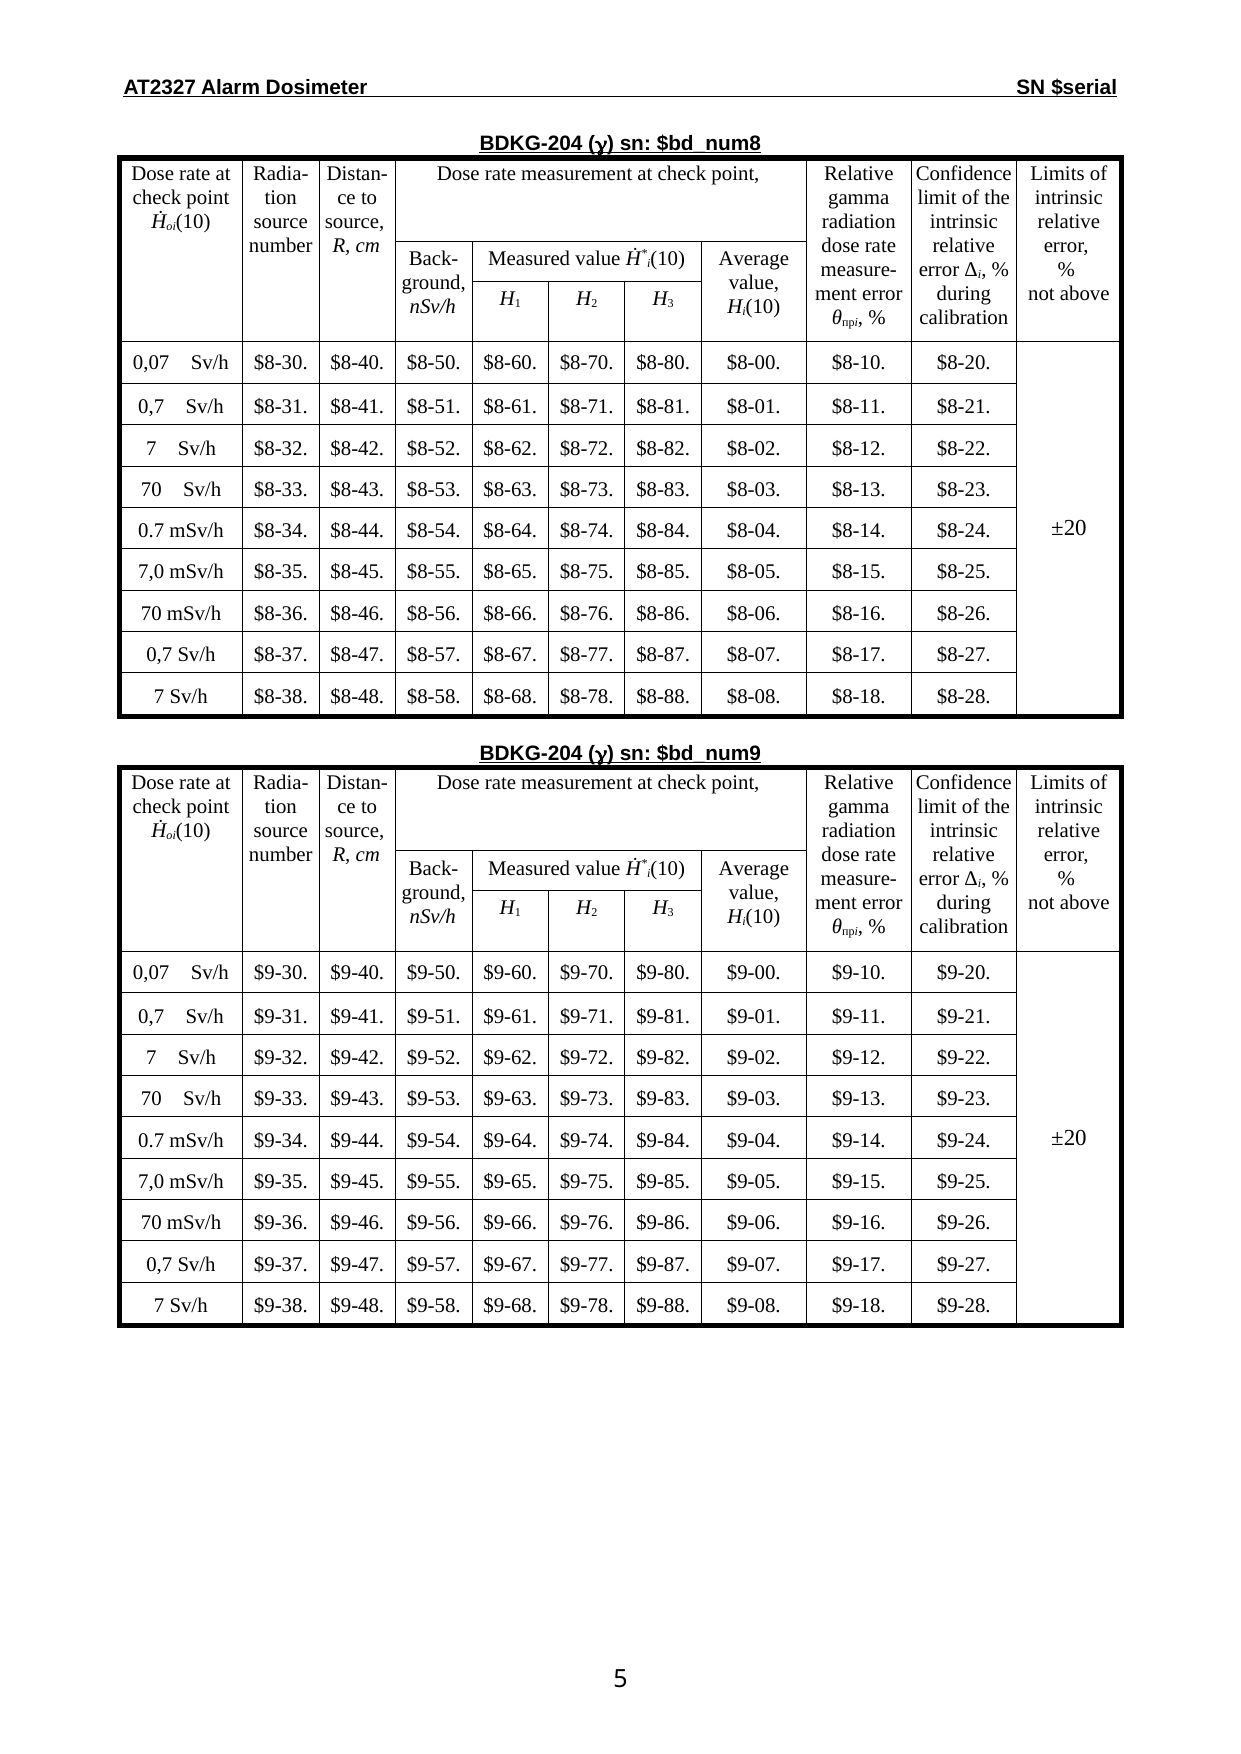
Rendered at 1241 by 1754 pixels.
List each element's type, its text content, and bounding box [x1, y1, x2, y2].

table_cell $8-60. [473, 342, 548, 383]
table_cell 7 Sv/h [122, 425, 242, 466]
table_cell $9-34. [243, 1117, 319, 1158]
table_cell $9-25. [912, 1159, 1016, 1199]
table_cell Average value, Hi(10) [702, 242, 806, 341]
table_cell $8-26. [912, 591, 1016, 631]
table_cell $9-05. [702, 1159, 806, 1199]
table_cell H3 [625, 891, 701, 951]
table_cell $9-13. [807, 1076, 911, 1116]
table_cell $8-54. [396, 508, 472, 548]
table_cell $8-22. [912, 425, 1016, 466]
table_cell Distan-ce to source, R, сm [320, 770, 395, 951]
table_cell $9-76. [549, 1200, 624, 1240]
table_cell Dose rate at check point Ḣoi(10) [122, 161, 242, 341]
table_cell $9-11. [807, 993, 911, 1034]
table_cell Measured value Ḣ*i(10) [473, 851, 701, 890]
table_cell $8-77. [549, 632, 624, 672]
table_cell $9-53. [396, 1076, 472, 1116]
table_cell $9-73. [549, 1076, 624, 1116]
table_cell Relative gamma radiation dose rate measure-ment error θпрi, % [807, 161, 911, 341]
table_cell H2 [549, 891, 624, 951]
table_cell $8-18. [807, 673, 911, 714]
table_cell $8-06. [702, 591, 806, 631]
table_cell H3 [625, 282, 701, 341]
table_cell $9-23. [912, 1076, 1016, 1116]
table_cell $9-45. [320, 1159, 395, 1199]
table_cell $8-11. [807, 384, 911, 424]
table_cell $9-81. [625, 993, 701, 1034]
table_cell $8-15. [807, 549, 911, 589]
table_cell $8-87. [625, 632, 701, 672]
table_cell $8-75. [549, 549, 624, 589]
table_cell $9-57. [396, 1241, 472, 1282]
table_cell $9-20. [912, 952, 1016, 992]
table_cell $9-33. [243, 1076, 319, 1116]
table_cell $9-51. [396, 993, 472, 1034]
table_cell $9-35. [243, 1159, 319, 1199]
table_cell $8-47. [320, 632, 395, 672]
table_cell $9-88. [625, 1283, 701, 1323]
table_cell $9-28. [912, 1283, 1016, 1323]
table_cell $9-30. [243, 952, 319, 992]
table_cell $8-35. [243, 549, 319, 589]
table_cell $9-58. [396, 1283, 472, 1323]
table_cell $9-67. [473, 1241, 548, 1282]
table_cell $9-40. [320, 952, 395, 992]
table_cell $8-48. [320, 673, 395, 714]
table_cell $9-50. [396, 952, 472, 992]
table_cell Dose rate measurement at check point, [396, 161, 806, 241]
table_cell $9-42. [320, 1035, 395, 1075]
table_cell $8-16. [807, 591, 911, 631]
table_cell $8-66. [473, 591, 548, 631]
table_cell ±20 [1017, 342, 1119, 714]
table_cell Relative gamma radiation dose rate measure-ment error θпрi, % [807, 770, 911, 951]
table_cell $8-57. [396, 632, 472, 672]
table_cell $8-83. [625, 467, 701, 507]
table_cell $9-31. [243, 993, 319, 1034]
table_cell $8-20. [912, 342, 1016, 383]
table_cell $9-72. [549, 1035, 624, 1075]
table_cell $9-56. [396, 1200, 472, 1240]
table_cell $8-10. [807, 342, 911, 383]
table_cell $9-38. [243, 1283, 319, 1323]
table_cell $9-75. [549, 1159, 624, 1199]
table_cell $9-01. [702, 993, 806, 1034]
table_cell $8-32. [243, 425, 319, 466]
table_cell $9-86. [625, 1200, 701, 1240]
table_cell $8-62. [473, 425, 548, 466]
table_cell $9-54. [396, 1117, 472, 1158]
table_cell $8-28. [912, 673, 1016, 714]
table_cell $8-76. [549, 591, 624, 631]
table_cell $8-52. [396, 425, 472, 466]
table_cell $9-37. [243, 1241, 319, 1282]
table_cell $9-84. [625, 1117, 701, 1158]
table_cell $8-12. [807, 425, 911, 466]
table_cell $9-61. [473, 993, 548, 1034]
table_cell 7 Sv/h [122, 1035, 242, 1075]
table_cell $9-10. [807, 952, 911, 992]
table_cell $8-78. [549, 673, 624, 714]
table_cell $9-87. [625, 1241, 701, 1282]
table_cell $8-46. [320, 591, 395, 631]
table_cell $9-36. [243, 1200, 319, 1240]
table_cell $8-72. [549, 425, 624, 466]
table_cell $9-47. [320, 1241, 395, 1282]
table_cell 0.7 mSv/h [122, 508, 242, 548]
table_cell $9-44. [320, 1117, 395, 1158]
table_cell $8-45. [320, 549, 395, 589]
table_cell Confidence limit of the intrinsic relative error Δi, % during calibration [912, 770, 1016, 951]
table_cell $8-41. [320, 384, 395, 424]
table_cell $8-01. [702, 384, 806, 424]
table_cell Back-ground, nSv/h [396, 242, 472, 341]
table_cell $8-33. [243, 467, 319, 507]
table_cell H1 [473, 891, 548, 951]
table_cell Distan-ce to source, R, сm [320, 161, 395, 341]
table_cell $9-48. [320, 1283, 395, 1323]
table_cell 0,07 Sv/h [122, 342, 242, 383]
table_cell $8-64. [473, 508, 548, 548]
table_cell $8-40. [320, 342, 395, 383]
table_cell $9-83. [625, 1076, 701, 1116]
table_cell $9-64. [473, 1117, 548, 1158]
table_header BDKG-204 () sn: $bd_num8 [119, 109, 1121, 155]
table_cell 0,7 Sv/h [122, 632, 242, 672]
table_cell $9-78. [549, 1283, 624, 1323]
table_cell $8-04. [702, 508, 806, 548]
table_cell $9-14. [807, 1117, 911, 1158]
table_cell $9-68. [473, 1283, 548, 1323]
table_cell $8-63. [473, 467, 548, 507]
table_cell 0.7 mSv/h [122, 1117, 242, 1158]
table_cell Average value, Hi(10) [702, 851, 806, 951]
table_cell $9-65. [473, 1159, 548, 1199]
table_cell 7,0 mSv/h [122, 549, 242, 589]
table_cell $9-46. [320, 1200, 395, 1240]
table_cell $9-32. [243, 1035, 319, 1075]
table_cell $9-63. [473, 1076, 548, 1116]
table_cell $8-37. [243, 632, 319, 672]
table_cell $8-03. [702, 467, 806, 507]
table_cell Radia-tion source number [243, 161, 319, 341]
table_cell Dose rate measurement at check point, [396, 770, 806, 850]
table_cell $8-50. [396, 342, 472, 383]
table_cell $8-23. [912, 467, 1016, 507]
table_cell $9-77. [549, 1241, 624, 1282]
table_cell 0,7 Sv/h [122, 993, 242, 1034]
table_cell 7 Sv/h [122, 673, 242, 714]
table_cell $9-71. [549, 993, 624, 1034]
table_cell 70 Sv/h [122, 1076, 242, 1116]
table_cell $8-82. [625, 425, 701, 466]
table_cell $8-44. [320, 508, 395, 548]
table_cell $9-04. [702, 1117, 806, 1158]
table_cell $8-70. [549, 342, 624, 383]
table_cell $8-85. [625, 549, 701, 589]
table_cell $9-66. [473, 1200, 548, 1240]
table_cell $9-62. [473, 1035, 548, 1075]
table_cell 70 mSv/h [122, 591, 242, 631]
table_cell $9-41. [320, 993, 395, 1034]
table_cell $8-55. [396, 549, 472, 589]
table_cell $8-71. [549, 384, 624, 424]
table_header BDKG-204 () sn: $bd_num9 [119, 719, 1121, 765]
table_cell $9-27. [912, 1241, 1016, 1282]
table_cell $9-74. [549, 1117, 624, 1158]
table_cell Radia-tion source number [243, 770, 319, 951]
table_cell $8-42. [320, 425, 395, 466]
table_cell 0,7 Sv/h [122, 384, 242, 424]
table_cell $8-38. [243, 673, 319, 714]
table_cell $8-17. [807, 632, 911, 672]
table_cell $8-67. [473, 632, 548, 672]
table_cell $8-13. [807, 467, 911, 507]
table_cell $9-00. [702, 952, 806, 992]
table_cell $9-43. [320, 1076, 395, 1116]
table_cell H2 [549, 282, 624, 341]
table_cell $9-18. [807, 1283, 911, 1323]
table_cell $8-80. [625, 342, 701, 383]
table_cell 7 Sv/h [122, 1283, 242, 1323]
table_cell $9-52. [396, 1035, 472, 1075]
table_cell $8-31. [243, 384, 319, 424]
table_cell $8-53. [396, 467, 472, 507]
table_cell $9-21. [912, 993, 1016, 1034]
table_cell 70 Sv/h [122, 467, 242, 507]
table_cell 7,0 mSv/h [122, 1159, 242, 1199]
table_cell $9-16. [807, 1200, 911, 1240]
table_cell $9-15. [807, 1159, 911, 1199]
table_cell $8-56. [396, 591, 472, 631]
table_cell $8-27. [912, 632, 1016, 672]
table_cell $8-73. [549, 467, 624, 507]
table_cell ±20 [1017, 952, 1119, 1323]
table_cell Measured value Ḣ*i(10) [473, 242, 701, 281]
table_cell $8-74. [549, 508, 624, 548]
table_cell $8-84. [625, 508, 701, 548]
table_cell H1 [473, 282, 548, 341]
table_cell Confidence limit of the intrinsic relative error Δi, % during calibration [912, 161, 1016, 341]
table_cell 0,7 Sv/h [122, 1241, 242, 1282]
table_cell $9-07. [702, 1241, 806, 1282]
table_cell $8-88. [625, 673, 701, 714]
table_cell $8-68. [473, 673, 548, 714]
table_cell $8-58. [396, 673, 472, 714]
table_cell $8-61. [473, 384, 548, 424]
table_cell Back-ground, nSv/h [396, 851, 472, 951]
table_cell Dose rate at check point Ḣoi(10) [122, 770, 242, 951]
table_cell $8-51. [396, 384, 472, 424]
table_cell $8-30. [243, 342, 319, 383]
table_cell $9-02. [702, 1035, 806, 1075]
table_cell $8-07. [702, 632, 806, 672]
table_cell $9-60. [473, 952, 548, 992]
table_cell $9-17. [807, 1241, 911, 1282]
table_cell $9-06. [702, 1200, 806, 1240]
table_cell $8-21. [912, 384, 1016, 424]
table_cell Limits of intrinsic relative error, % not above [1017, 770, 1119, 951]
table_cell $8-14. [807, 508, 911, 548]
table_cell $9-08. [702, 1283, 806, 1323]
table_cell $8-00. [702, 342, 806, 383]
table_cell $9-82. [625, 1035, 701, 1075]
table_cell $8-24. [912, 508, 1016, 548]
table_cell 0,07 Sv/h [122, 952, 242, 992]
table_cell $9-03. [702, 1076, 806, 1116]
table_cell $8-65. [473, 549, 548, 589]
table_cell $8-02. [702, 425, 806, 466]
table_cell $9-12. [807, 1035, 911, 1075]
table_cell $8-86. [625, 591, 701, 631]
table_cell $8-08. [702, 673, 806, 714]
table_cell $8-25. [912, 549, 1016, 589]
table_cell $9-22. [912, 1035, 1016, 1075]
table_cell $9-85. [625, 1159, 701, 1199]
table_cell $9-55. [396, 1159, 472, 1199]
table_cell $9-26. [912, 1200, 1016, 1240]
table_cell Limits of intrinsic relative error, % not above [1017, 161, 1119, 341]
table_cell $9-24. [912, 1117, 1016, 1158]
table_cell $9-70. [549, 952, 624, 992]
table_cell $8-34. [243, 508, 319, 548]
table_cell $8-81. [625, 384, 701, 424]
table_cell $8-36. [243, 591, 319, 631]
table_cell $8-05. [702, 549, 806, 589]
table_cell $9-80. [625, 952, 701, 992]
table_cell $8-43. [320, 467, 395, 507]
table_cell 70 mSv/h [122, 1200, 242, 1240]
